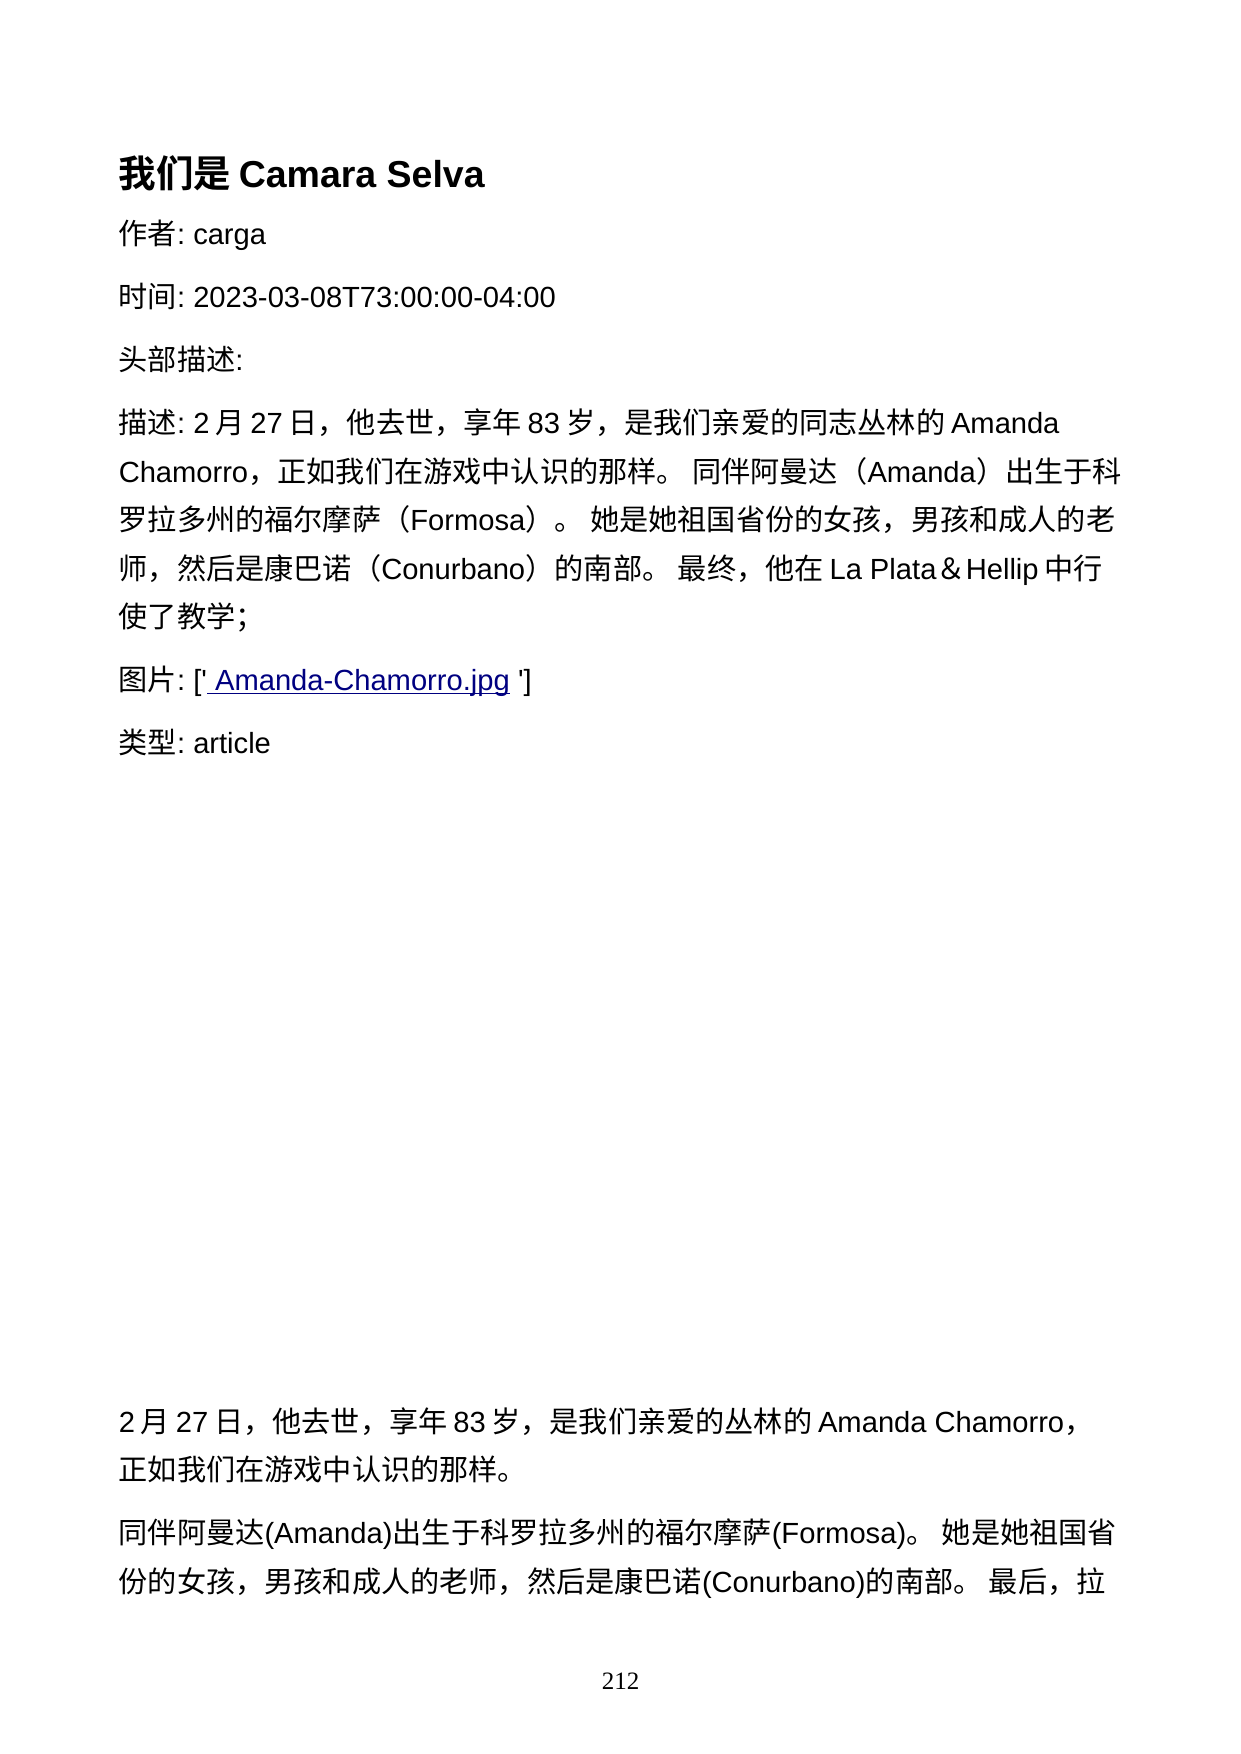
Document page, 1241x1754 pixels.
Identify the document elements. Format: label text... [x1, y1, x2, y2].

text 同伴阿曼达(Amanda)出生于科罗拉多州的福尔摩萨(Formosa)。 她是她祖国省份的女孩，男孩和成人的老师，然后是康巴诺(Conurbano)的南部。 最后，拉 [118, 1510, 1122, 1601]
text 图片: [' Amanda-Chamorro.jpg '] [118, 657, 1122, 699]
subtitle 我们是Camara Selva [118, 143, 1122, 198]
text 类型: article [118, 720, 1122, 762]
text 时间: 2023-03-08T73:00:00-04:00 [118, 273, 1122, 316]
text 头部描述: [118, 337, 1122, 379]
text 描述: 2月27日，他去世，享年83岁，是我们亲爱的同志丛林的Amanda Chamorro，正如我们在游戏中认识的那样。 同伴阿曼达（Amanda）出生于科罗拉多州的福尔摩萨（Formosa）。 她是她祖国省份的女孩，男孩和成人的老师，然后是康巴诺（Conurbano）的南部。 最终，他在La Plata＆Hellip中行使了教学； [118, 400, 1122, 636]
text 2月27日，他去世，享年83岁，是我们亲爱的丛林的Amanda Chamorro，正如我们在游戏中认识的那样。 [118, 783, 1122, 1489]
text 作者: carga [118, 210, 1122, 253]
